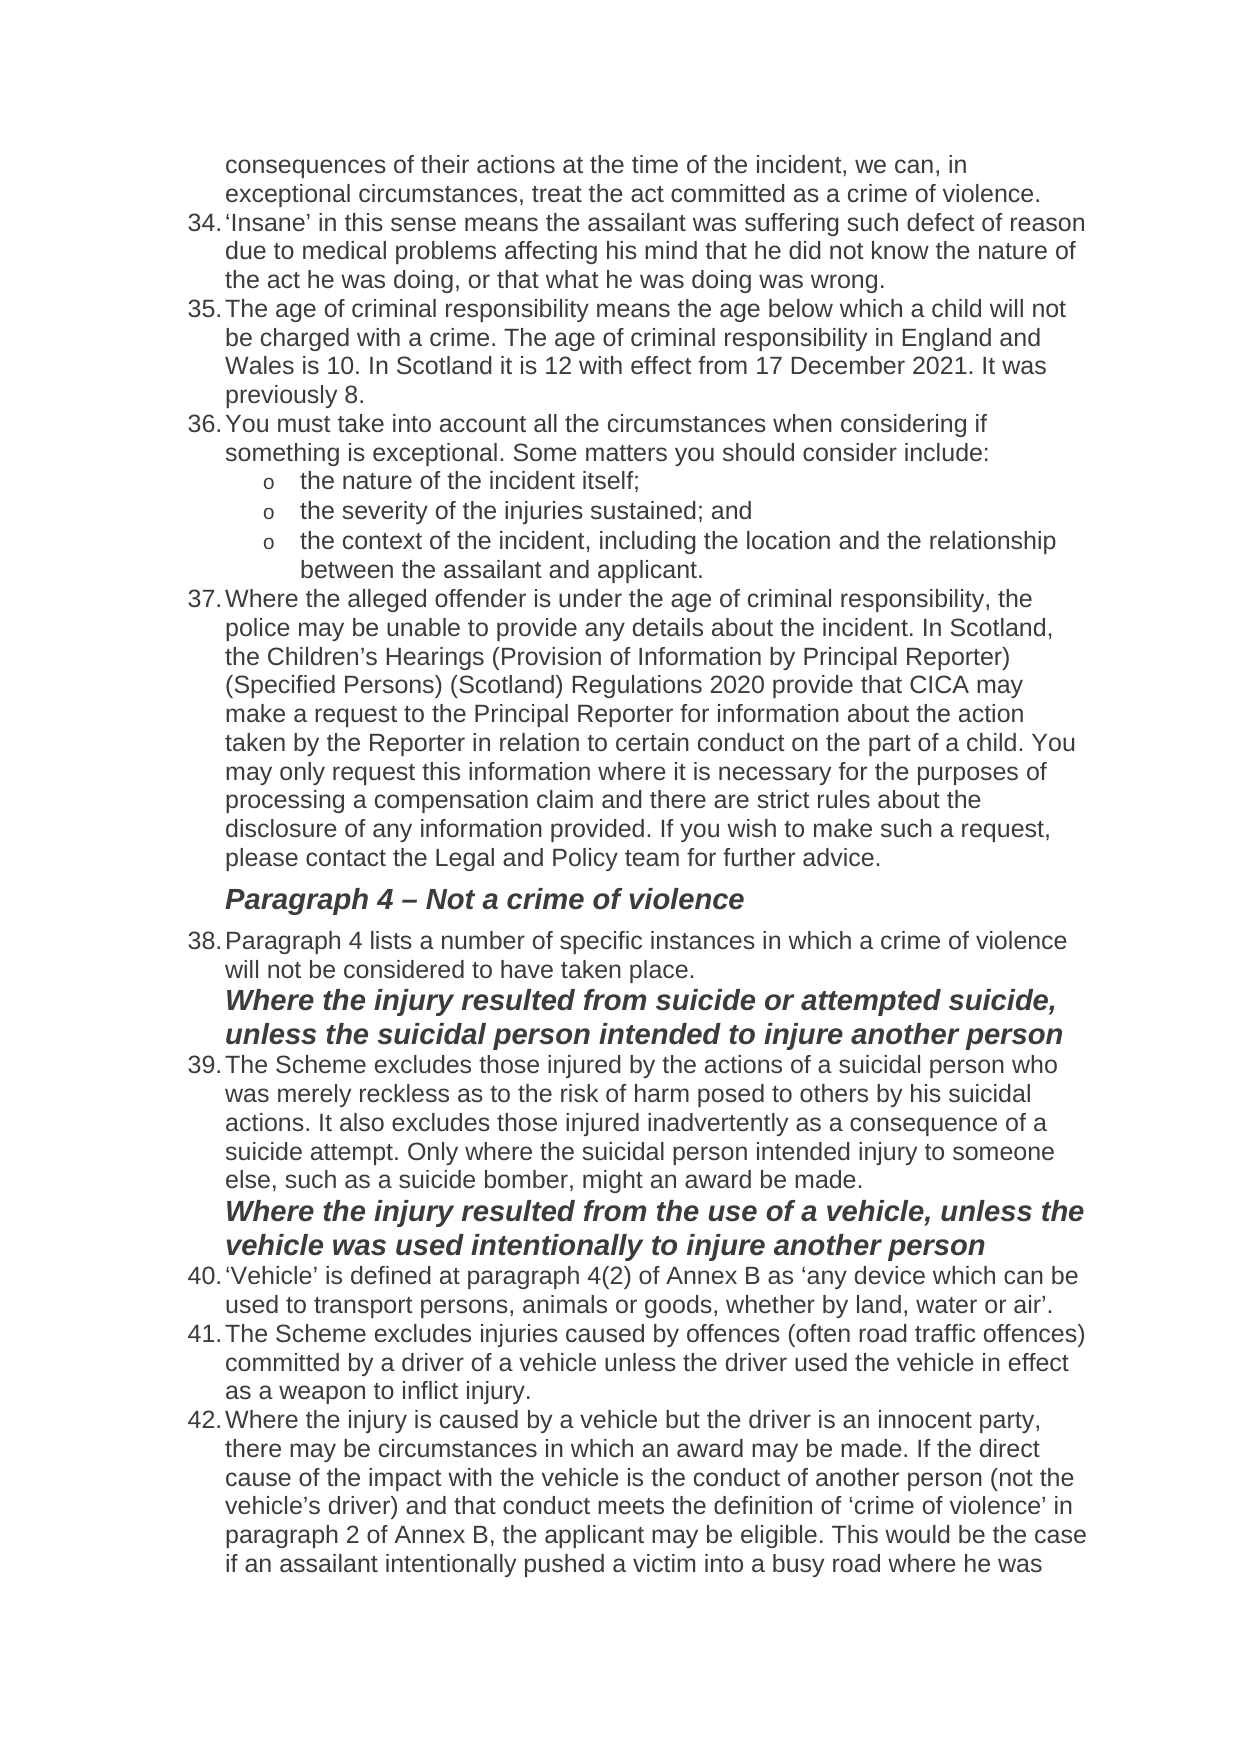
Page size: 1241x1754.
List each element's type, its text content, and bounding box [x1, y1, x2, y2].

list Where the alleged offender is under the age of criminal responsibility, the police may be unable to provide any details about the incident. In Scotland, the Children’s Hearings (Provision of Information by Principal Reporter) (Specified Persons) (Scotland) Regulations 2020 provide that CICA may make a request to the Principal Reporter for information about the action taken by the Reporter in relation to certain conduct on the part of a child. You may only request this information where it is necessary for the purposes of processing a compensation claim and there are strict rules about the disclosure of any information provided. If you wish to make such a request, please contact the Legal and Policy team for further advice. [187, 584, 1090, 872]
list the nature of the incident itself; [262, 466, 1090, 496]
list consequences of their actions at the time of the incident, we can, in exceptional circumstances, treat the act committed as a crime of violence. [187, 150, 1090, 207]
list The Scheme excludes those injured by the actions of a suicidal person who was merely reckless as to the risk of harm posed to others by his suicidal actions. It also excludes those injured inadvertently as a consequence of a suicide attempt. Only where the suicidal person intended injury to someone else, such as a suicide bomber, might an award be made. [187, 1051, 1090, 1194]
subtitle Paragraph 4 – Not a crime of violence [225, 882, 1090, 916]
list Paragraph 4 lists a number of specific instances in which a crime of violence will not be considered to have taken place. [187, 926, 1090, 983]
text Where the injury resulted from suicide or attempted suicide, unless the suicidal person intended to injure another person [225, 983, 1090, 1051]
list the severity of the injuries sustained; and [262, 496, 1090, 526]
list the context of the incident, including the location and the relationship between the assailant and applicant. [262, 526, 1090, 584]
text Where the injury resulted from the use of a vehicle, unless the vehicle was used intentionally to injure another person [225, 1194, 1090, 1261]
list ‘Vehicle’ is defined at paragraph 4(2) of Annex B as ‘any device which can be used to transport persons, animals or goods, whether by land, water or air’. [187, 1261, 1090, 1319]
list The age of criminal responsibility means the age below which a child will not be charged with a crime. The age of criminal responsibility in England and Wales is 10. In Scotland it is 12 with effect from 17 December 2021. It was previously 8. [187, 294, 1090, 409]
list The Scheme excludes injuries caused by offences (often road traffic offences) committed by a driver of a vehicle unless the driver used the vehicle in effect as a weapon to inflict injury. [187, 1319, 1090, 1405]
list You must take into account all the circumstances when considering if something is exceptional. Some matters you should consider include: [187, 409, 1090, 466]
list Where the injury is caused by a vehicle but the driver is an innocent party, there may be circumstances in which an award may be made. If the direct cause of the impact with the vehicle is the conduct of another person (not the vehicle’s driver) and that conduct meets the definition of ‘crime of violence’ in paragraph 2 of Annex B, the applicant may be eligible. This would be the case if an assailant intentionally pushed a victim into a busy road where he was [187, 1405, 1090, 1578]
list ‘Insane’ in this sense means the assailant was suffering such defect of reason due to medical problems affecting his mind that he did not know the nature of the act he was doing, or that what he was doing was wrong. [187, 207, 1090, 294]
